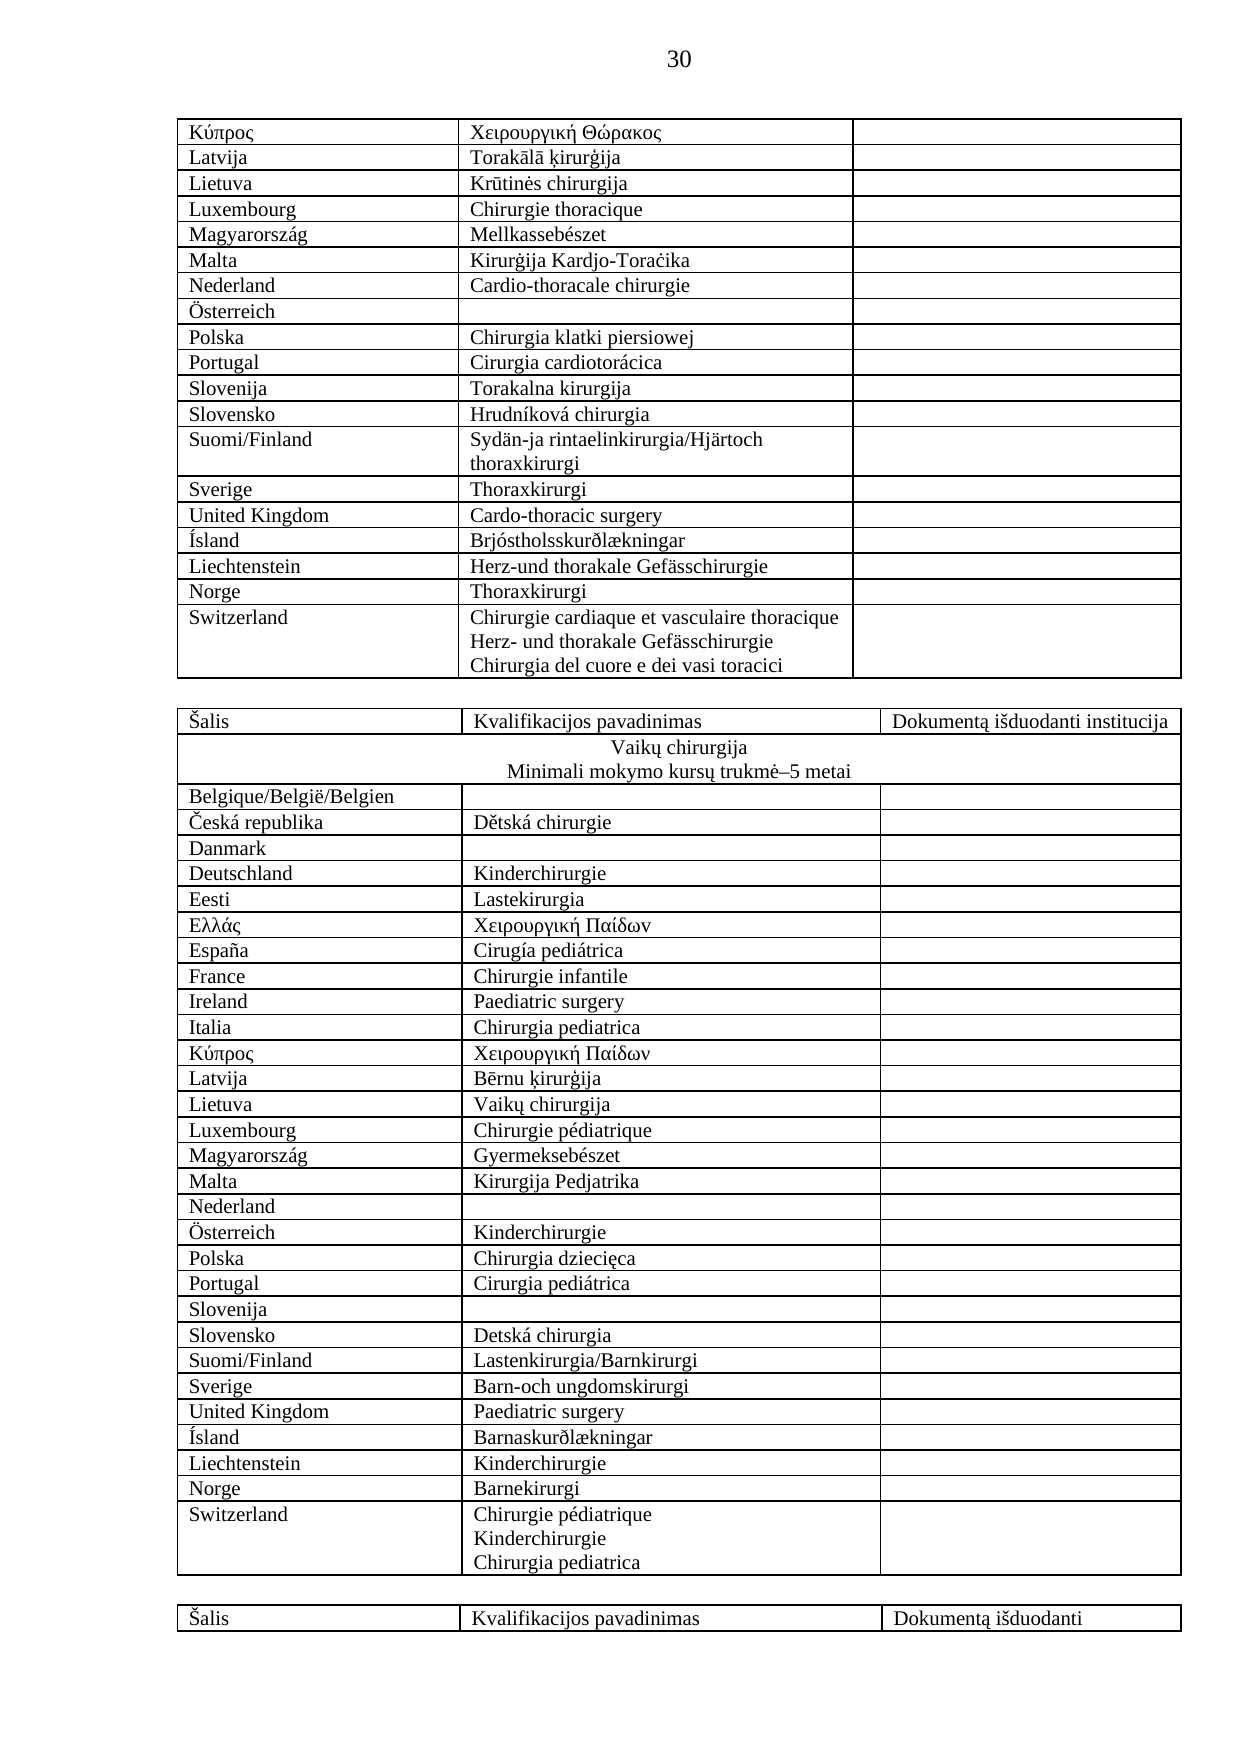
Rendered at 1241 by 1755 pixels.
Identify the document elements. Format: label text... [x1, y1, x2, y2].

table_cell [854, 197, 1180, 221]
table_cell Slovensko [178, 402, 458, 426]
table_cell [854, 427, 1180, 475]
table_cell Ísland [178, 528, 458, 552]
table_cell Detská chirurgia [463, 1323, 880, 1347]
table_cell Cirurgia pediátrica [463, 1271, 880, 1295]
table_cell Barnaskurðlækningar [463, 1425, 880, 1449]
table_cell United Kingdom [178, 1400, 461, 1423]
table_cell Suomi/Finland [178, 427, 458, 475]
table_cell Suomi/Finland [178, 1348, 461, 1372]
table_cell [854, 350, 1180, 374]
table_cell Magyarország [178, 1143, 461, 1167]
table_cell Liechtenstein [178, 1451, 461, 1475]
table_cell Italia [178, 1015, 461, 1039]
table_cell [881, 1092, 1180, 1116]
table_cell Portugal [178, 1271, 461, 1295]
table_cell Magyarország [178, 222, 458, 246]
table_cell Luxembourg [178, 197, 458, 221]
table_cell [881, 836, 1180, 860]
table_cell [854, 402, 1180, 426]
table_cell Sydän-ja rintaelinkirurgia/Hjärtoch thoraxkirurgi [459, 427, 852, 475]
table_cell Kirurġija Kardjo-Toraċika [459, 248, 852, 272]
table_cell Thoraxkirurgi [459, 580, 852, 603]
table_cell [463, 836, 880, 860]
table_cell [881, 1348, 1180, 1372]
table_cell France [178, 964, 461, 988]
table_cell Paediatric surgery [463, 1400, 880, 1423]
table_cell [881, 1323, 1180, 1347]
table_cell Nederland [178, 273, 458, 297]
table_cell [881, 1041, 1180, 1065]
table_cell [881, 1015, 1180, 1039]
table_cell Österreich [178, 299, 458, 323]
table_cell España [178, 938, 461, 962]
table_cell Gyermeksebészet [463, 1143, 880, 1167]
table_cell Κύπρος [178, 120, 458, 144]
table_cell [854, 299, 1180, 323]
table_cell Slovensko [178, 1323, 461, 1347]
table_cell [881, 887, 1180, 911]
table_cell Lastenkirurgia/Barnkirurgi [463, 1348, 880, 1372]
table_cell Herz-und thorakale Gefässchirurgie [459, 554, 852, 578]
table_cell Cirurgia cardiotorácica [459, 350, 852, 374]
table_cell [881, 1118, 1180, 1142]
table_cell Chirurgie thoracique [459, 197, 852, 221]
table_cell [881, 1195, 1180, 1218]
table_cell Krūtinės chirurgija [459, 171, 852, 195]
table_cell [881, 810, 1180, 834]
table_cell [881, 1220, 1180, 1244]
table_cell Latvija [178, 1066, 461, 1090]
table_cell [854, 580, 1180, 603]
table_cell Chirurgia pediatrica [463, 1015, 880, 1039]
table_cell Luxembourg [178, 1118, 461, 1142]
table_cell Danmark [178, 836, 461, 860]
table_cell Lastekirurgia [463, 887, 880, 911]
table_cell Norge [178, 580, 458, 603]
table_cell [854, 477, 1180, 501]
table_header Šalis [178, 709, 461, 733]
table_cell Malta [178, 248, 458, 272]
table_cell [463, 785, 880, 808]
table_cell Österreich [178, 1220, 461, 1244]
table_cell [854, 120, 1180, 144]
table_cell [854, 248, 1180, 272]
table_cell Κύπρος [178, 1041, 461, 1065]
table_cell Deutschland [178, 861, 461, 885]
table_header Dokumentą išduodanti [883, 1606, 1180, 1630]
table_cell [854, 605, 1180, 677]
table_cell Cardo-thoracic surgery [459, 503, 852, 527]
table_cell Switzerland [178, 605, 458, 677]
table_cell Dětská chirurgie [463, 810, 880, 834]
table_cell [881, 1374, 1180, 1398]
table_cell Vaikų chirurgija Minimali mokymo kursų trukmė–5 metai [178, 735, 1180, 783]
table_cell [881, 1143, 1180, 1167]
table_cell Kirurgija Pedjatrika [463, 1169, 880, 1193]
table_cell [854, 273, 1180, 297]
table_cell [881, 1400, 1180, 1423]
table_cell Cirugía pediátrica [463, 938, 880, 962]
table_cell Malta [178, 1169, 461, 1193]
table_cell Chirurgie infantile [463, 964, 880, 988]
table_cell Ísland [178, 1425, 461, 1449]
table_cell Torakalna kirurgija [459, 376, 852, 400]
table_cell Brjóstholsskurðlækningar [459, 528, 852, 552]
table_cell Kinderchirurgie [463, 1220, 880, 1244]
table_header Kvalifikacijos pavadinimas [463, 709, 880, 733]
table_cell [881, 1425, 1180, 1449]
table_cell Liechtenstein [178, 554, 458, 578]
table_cell Lietuva [178, 171, 458, 195]
table_cell Χειρουργική Θώρακος [459, 120, 852, 144]
table_cell Portugal [178, 350, 458, 374]
table_cell Χειρoυργική Παίδωv [463, 913, 880, 937]
table_cell [854, 528, 1180, 552]
table_cell Barnekirurgi [463, 1476, 880, 1500]
table_cell Cardio-thoracale chirurgie [459, 273, 852, 297]
table_cell Česká republika [178, 810, 461, 834]
table_cell Belgique/België/Belgien [178, 785, 461, 808]
table_cell Torakālā ķirurģija [459, 145, 852, 169]
table_cell Mellkassebészet [459, 222, 852, 246]
table_header Šalis [178, 1606, 459, 1630]
table_cell [881, 1271, 1180, 1295]
table_cell [881, 1246, 1180, 1270]
table_cell Sverige [178, 1374, 461, 1398]
table_cell Polska [178, 1246, 461, 1270]
table_cell [881, 938, 1180, 962]
table_cell Chirurgia klatki piersiowej [459, 325, 852, 349]
table_cell [881, 1066, 1180, 1090]
table_cell [854, 222, 1180, 246]
table_cell [463, 1297, 880, 1321]
table_cell Paediatric surgery [463, 990, 880, 1013]
table_cell Bērnu ķirurģija [463, 1066, 880, 1090]
table_cell [854, 376, 1180, 400]
table_cell Χειρουργική Παίδων [463, 1041, 880, 1065]
table_cell Nederland [178, 1195, 461, 1218]
table_cell Chirurgia dziecięca [463, 1246, 880, 1270]
table_cell [854, 554, 1180, 578]
table_cell [881, 785, 1180, 808]
table_cell Hrudníková chirurgia [459, 402, 852, 426]
table_cell Latvija [178, 145, 458, 169]
table_cell Polska [178, 325, 458, 349]
table_cell Slovenija [178, 1297, 461, 1321]
table_header Kvalifikacijos pavadinimas [461, 1606, 881, 1630]
table_cell Switzerland [178, 1502, 461, 1574]
table_cell Lietuva [178, 1092, 461, 1116]
table_cell Slovenija [178, 376, 458, 400]
table_cell [854, 503, 1180, 527]
table_cell [881, 964, 1180, 988]
table_header Dokumentą išduodanti institucija [881, 709, 1180, 733]
table_cell [881, 1169, 1180, 1193]
table_cell [881, 1476, 1180, 1500]
table_cell Barn-och ungdomskirurgi [463, 1374, 880, 1398]
table_cell Chirurgie cardiaque et vasculaire thoracique Herz- und thorakale Gefässchirurgie Chirurgia del cuore e dei vasi toracici [459, 605, 852, 677]
table_cell [463, 1195, 880, 1218]
table_cell [854, 325, 1180, 349]
table_cell [881, 1297, 1180, 1321]
table_cell Thoraxkirurgi [459, 477, 852, 501]
table_cell [881, 1502, 1180, 1574]
table_cell Kinderchirurgie [463, 861, 880, 885]
table_cell Sverige [178, 477, 458, 501]
table_cell [881, 861, 1180, 885]
table_cell Chirurgie pédiatrique Kinderchirurgie Chirurgia pediatrica [463, 1502, 880, 1574]
table_cell Ελλάς [178, 913, 461, 937]
table_cell Chirurgie pédiatrique [463, 1118, 880, 1142]
table_cell United Kingdom [178, 503, 458, 527]
table_cell [881, 1451, 1180, 1475]
table_cell Kinderchirurgie [463, 1451, 880, 1475]
table_cell [881, 990, 1180, 1013]
table_cell [854, 145, 1180, 169]
table_cell [854, 171, 1180, 195]
table_cell [881, 913, 1180, 937]
table_cell [459, 299, 852, 323]
table_cell Eesti [178, 887, 461, 911]
table_cell Norge [178, 1476, 461, 1500]
table_cell Ireland [178, 990, 461, 1013]
table_cell Vaikų chirurgija [463, 1092, 880, 1116]
